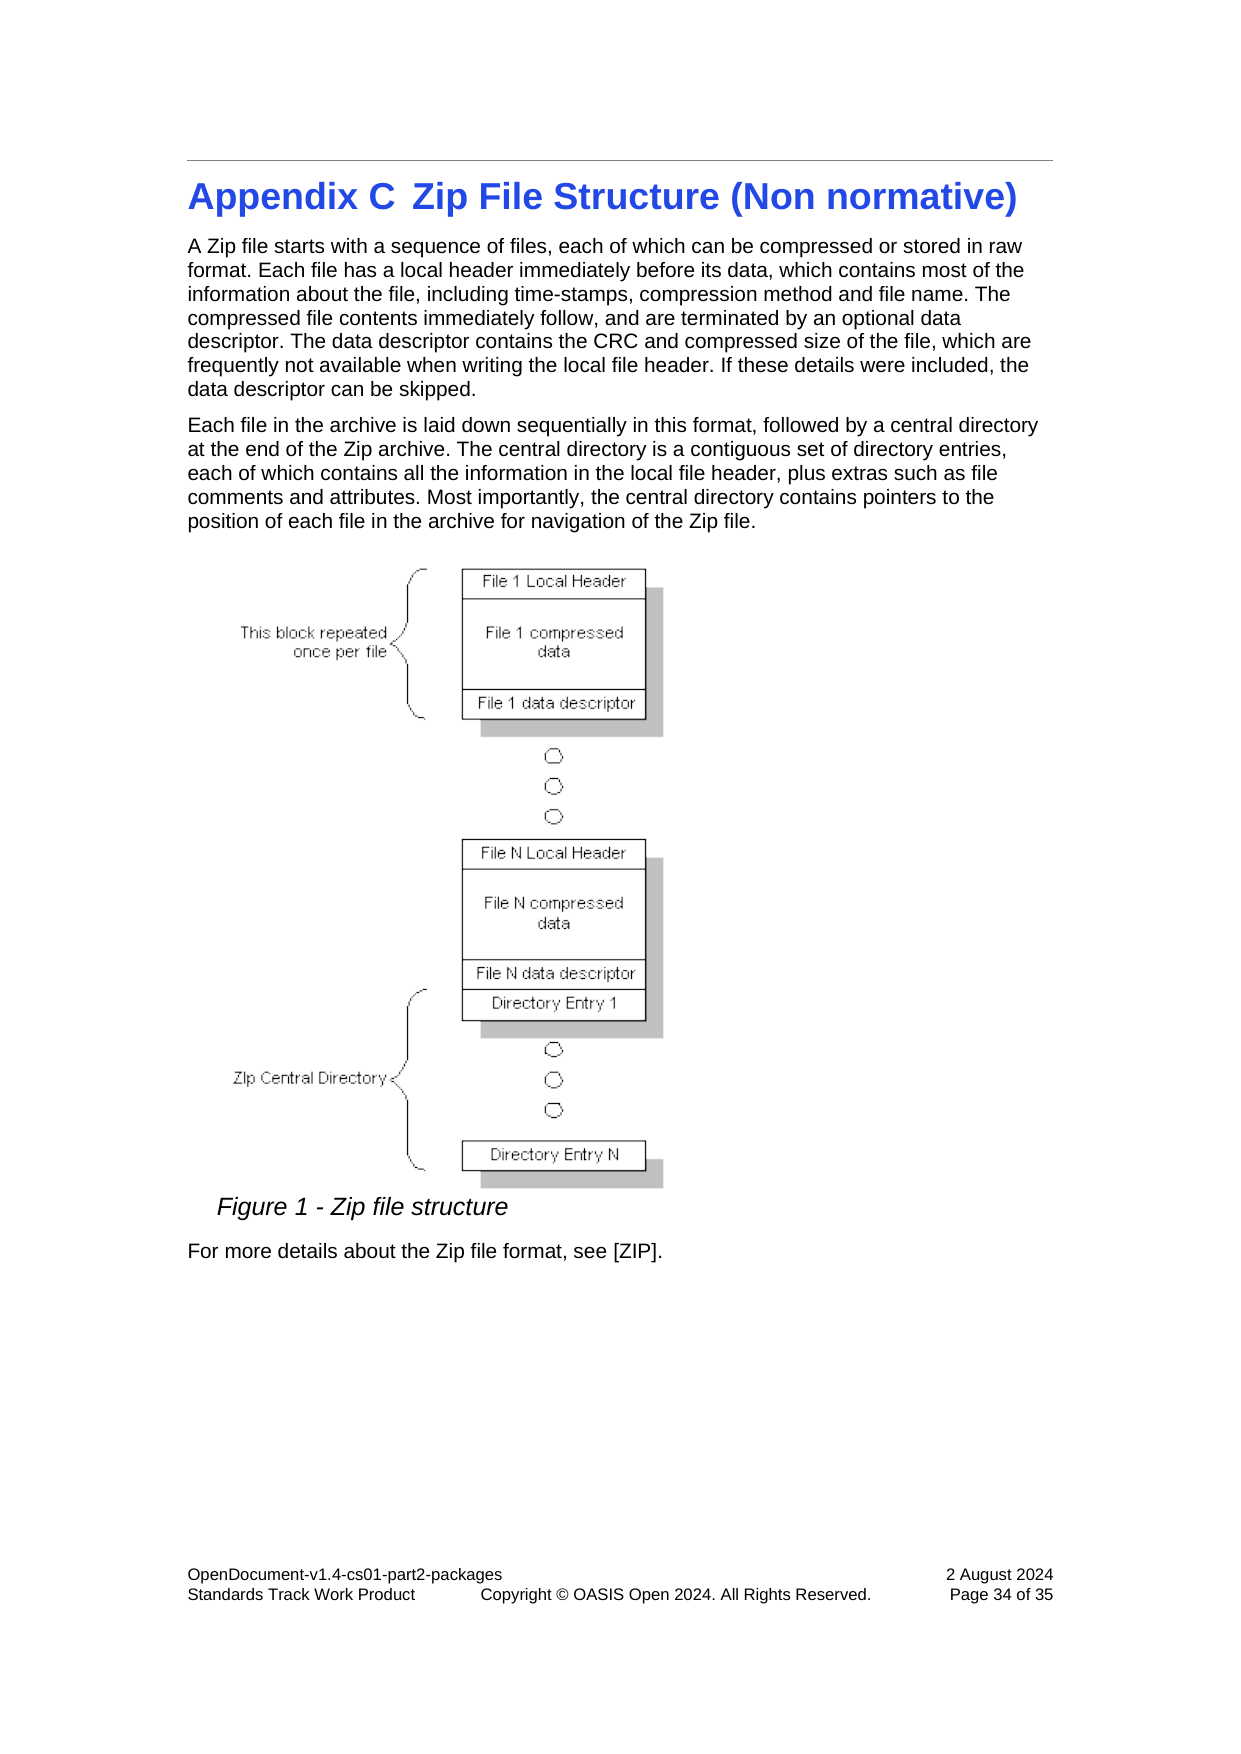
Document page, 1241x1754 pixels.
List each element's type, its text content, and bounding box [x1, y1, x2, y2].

text Each file in the archive is laid down sequentially in this format, followed by a central directory at the end of the Zip archive. The central directory is a contiguous set of directory entries, each of which contains all the information in the local file header, plus extras such as file comments and attributes. Most importantly, the central directory contains pointers to the position of each file in the archive for navigation of the Zip file. [187, 413, 1053, 533]
picture [216, 564, 667, 1192]
text A Zip file starts with a sequence of files, each of which can be compressed or stored in raw format. Each file has a local header immediately before its data, which contains most of the information about the file, including time-stamps, compression method and file name. The compressed file contents immediately follow, and are terminated by an optional data descriptor. The data descriptor contains the CRC and compressed size of the file, which are frequently not available when writing the local file header. If these details were included, the data descriptor can be skipped. [187, 233, 1053, 401]
text Figure 1 - Zip file structure [217, 1192, 667, 1221]
subtitle Zip File Structure (Non normative) [187, 161, 1053, 217]
text For more details about the Zip file format, see [ZIP]. [187, 1239, 1053, 1263]
